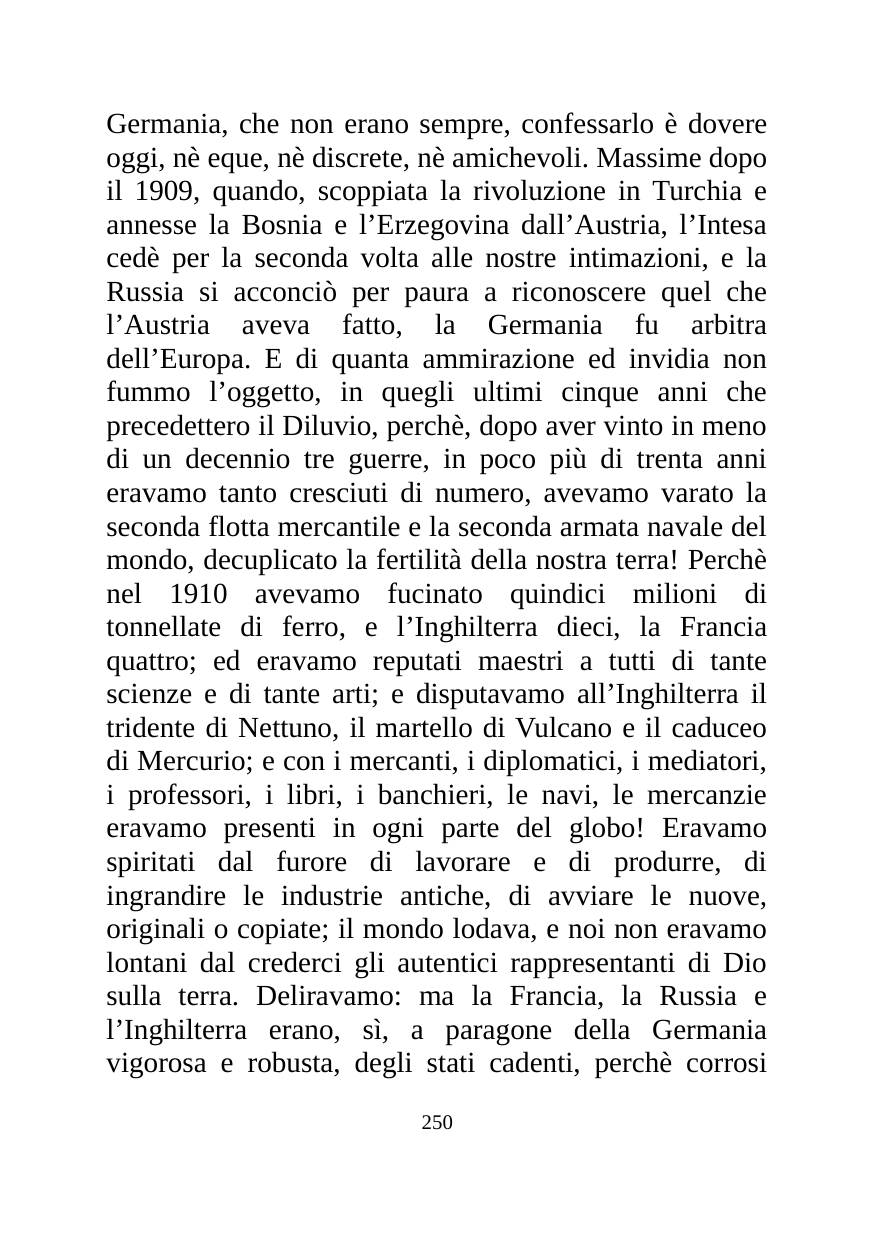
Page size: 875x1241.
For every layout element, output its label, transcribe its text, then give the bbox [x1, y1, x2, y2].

text Germania, che non erano sempre, confessarlo è dovere oggi, nè eque, nè discrete, nè amichevoli. Massime dopo il 1909, quando, scoppiata la rivoluzione in Turchia e annesse la Bosnia e l’Erzegovina dall’Austria, l’Intesa cedè per la seconda volta alle nostre intimazioni, e la Russia si acconciò per paura a riconoscere quel che l’Austria aveva fatto, la Germania fu arbitra dell’Europa. E di quanta ammirazione ed invidia non fummo l’oggetto, in quegli ultimi cinque anni che precedettero il Diluvio, perchè, dopo aver vinto in meno di un decennio tre guerre, in poco più di trenta anni eravamo tanto cresciuti di numero, avevamo varato la seconda flotta mercantile e la seconda armata navale del mondo, decuplicato la fertilità della nostra terra! Perchè nel 1910 avevamo fucinato quindici milioni di tonnellate di ferro, e l’Inghilterra dieci, la Francia quattro; ed eravamo reputati maestri a tutti di tante scienze e di tante arti; e disputavamo all’Inghilterra il tridente di Nettuno, il martello di Vulcano e il caduceo di Mercurio; e con i mercanti, i diplomatici, i mediatori, i professori, i libri, i banchieri, le navi, le mercanzie eravamo presenti in ogni parte del globo! Eravamo spiritati dal furore di lavorare e di produrre, di ingrandire le industrie antiche, di avviare le nuove, originali o copiate; il mondo lodava, e noi non eravamo lontani dal crederci gli autentici rappresentanti di Dio sulla terra. Deliravamo: ma la Francia, la Russia e l’Inghilterra erano, sì, a paragone della Germania vigorosa e robusta, degli stati cadenti, perchè corrosi [106, 106, 768, 1079]
